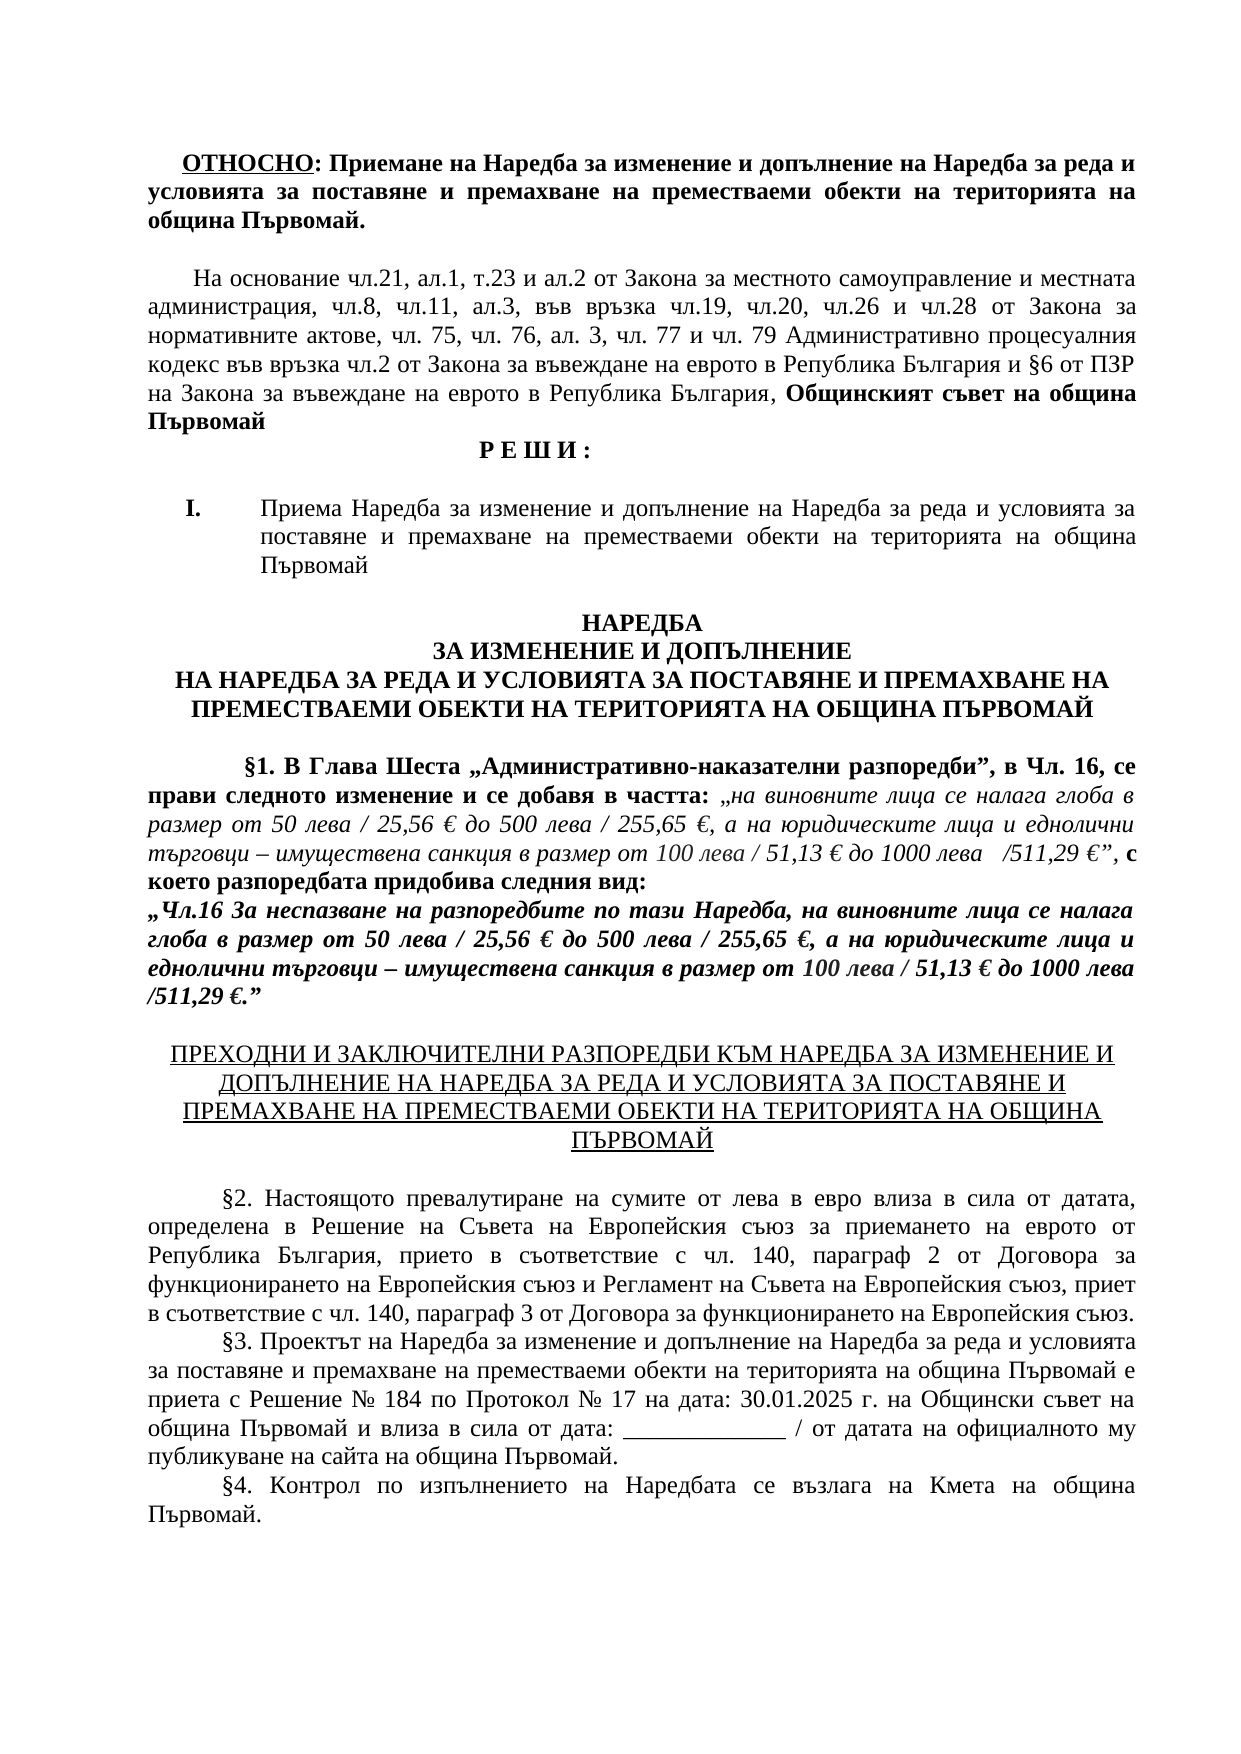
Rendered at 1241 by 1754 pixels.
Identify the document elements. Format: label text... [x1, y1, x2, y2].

text ПРЕХОДНИ И ЗАКЛЮЧИТЕЛНИ РАЗПОРЕДБИ КЪМ НАРЕДБА ЗА ИЗМЕНЕНИЕ И ДОПЪЛНЕНИЕ НА НАРЕДБА ЗА РЕДА И УСЛОВИЯТА ЗА ПОСТАВЯНЕ И ПРЕМАХВАНЕ НА ПРЕМЕСТВАЕМИ ОБЕКТИ НА ТЕРИТОРИЯТА НА ОБЩИНА ПЪРВОМАЙ [148, 1039, 1137, 1154]
text §3. Проектът на Наредба за изменение и допълнение на Наредба за реда и условията за поставяне и премахване на преместваеми обекти на територията на община Първомай е приета с Решение № 184 по Протокол № 17 на дата: 30.01.2025 г. на Общински съвет на община Първомай и влиза в сила от дата: _____________ / от датата на официалното му публикуване на сайта на община Първомай. [148, 1326, 1137, 1470]
text Р Е Ш И : [148, 435, 1137, 464]
text §4. Контрол по изпълнението на Наредбата се възлага на Кмета на община Първомай. [148, 1470, 1137, 1528]
text §2. Настоящото превалутиране на сумите от лева в евро влиза в сила от датата, определена в Решение на Съвета на Европейския съюз за приемането на еврото от Република България, прието в съответствие с чл. 140, параграф 2 от Договора за функционирането на Европейския съюз и Регламент на Съвета на Европейския съюз, приет в съответствие с чл. 140, параграф 3 от Договора за функционирането на Европейския съюз. [148, 1183, 1137, 1326]
text §1. В Глава Шеста „Административно-наказателни разпоредби”, в Чл. 16, се прави следното изменение и се добавя в частта: „на виновните лица се налага глоба в размер от 50 лева / 25,56 € до 500 лева / 255,65 €, а на юридическите лица и еднолични търговци – имуществена санкция в размер от 100 лева / 51,13 € до 1000 лева /511,29 €”, с което разпоредбата придобива следния вид: [148, 751, 1137, 895]
text „Чл.16 За неспазване на разпоредбите по тази Наредба, на виновните лица се налага глоба в размер от 50 лева / 25,56 € до 500 лева / 255,65 €, а на юридическите лица и еднолични търговци – имуществена санкция в размер от 100 лева / 51,13 € до 1000 лева /511,29 €.” [148, 895, 1137, 1010]
text НА НАРЕДБА ЗА РЕДА И УСЛОВИЯТА ЗА ПОСТАВЯНЕ И ПРЕМАХВАНЕ НА ПРЕМЕСТВАЕМИ ОБЕКТИ НА ТЕРИТОРИЯТА НА ОБЩИНА ПЪРВОМАЙ [148, 665, 1137, 723]
list Приема Наредба за изменение и допълнение на Наредба за реда и условията за поставяне и премахване на преместваеми обекти на територията на община Първомай [185, 493, 1137, 579]
text НАРЕДБА [148, 608, 1137, 636]
text ЗА ИЗМЕНЕНИЕ И ДОПЪЛНЕНИЕ [148, 636, 1137, 665]
text ОТНОСНО: Приемане на Наредба за изменение и допълнение на Наредба за реда и условията за поставяне и премахване на преместваеми обекти на територията на община Първомай. [148, 148, 1137, 234]
text На основание чл.21, ал.1, т.23 и ал.2 от Закона за местното самоуправление и местната администрация, чл.8, чл.11, ал.3, във връзка чл.19, чл.20, чл.26 и чл.28 от Закона за нормативните актове, чл. 75, чл. 76, ал. 3, чл. 77 и чл. 79 Административно процесуалния кодекс във връзка чл.2 от Закона за въвеждане на еврото в Република България и §6 от ПЗР на Закона за въвеждане на еврото в Република България, Общинският съвет на община Първомай [148, 263, 1137, 435]
